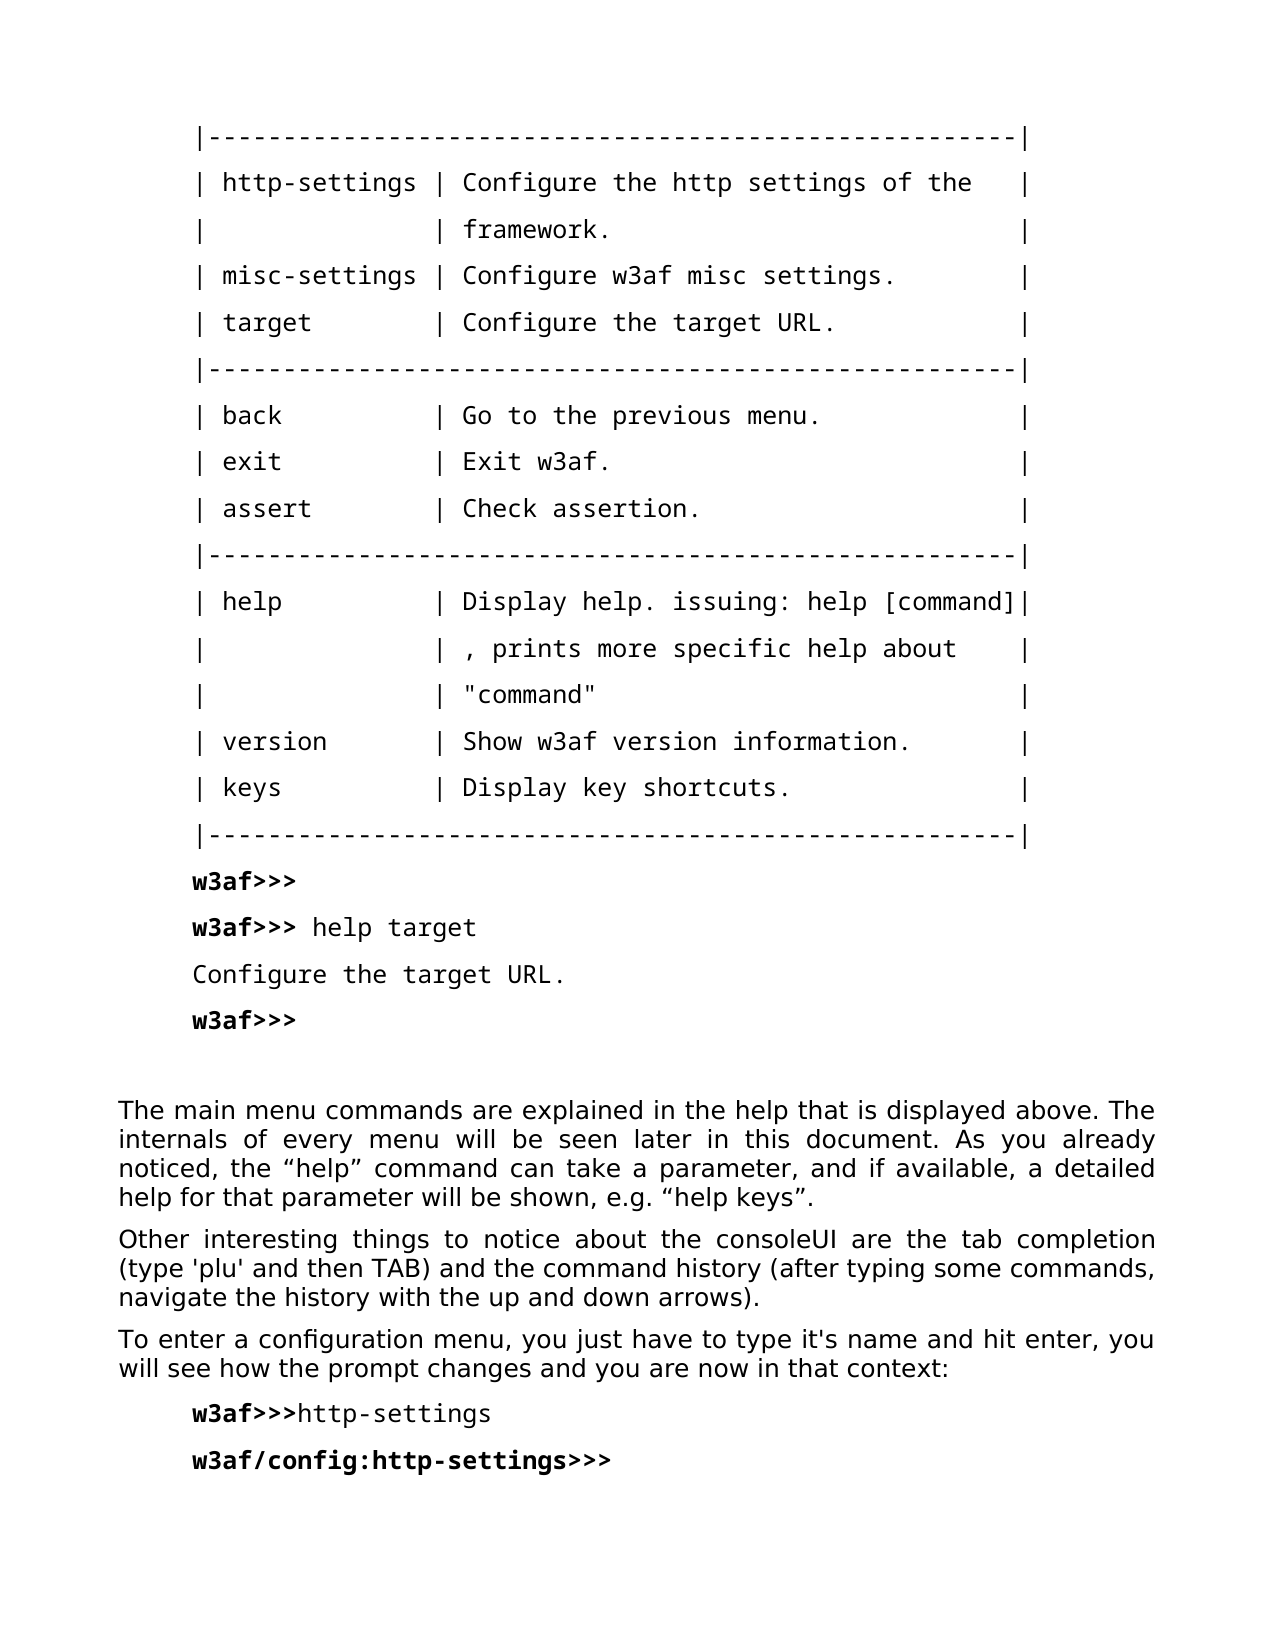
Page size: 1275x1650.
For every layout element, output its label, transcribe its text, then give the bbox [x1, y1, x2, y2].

text w3af/config:http-settings>>> [192, 1442, 1157, 1477]
text | help | Display help. issuing: help [command]| [192, 584, 1157, 618]
text | assert | Check assertion. | [192, 491, 1157, 525]
text | | "command" | [192, 677, 1157, 711]
text |------------------------------------------------------| [192, 351, 1157, 385]
text |------------------------------------------------------| [192, 817, 1157, 851]
text | | , prints more specific help about | [192, 630, 1157, 664]
text | target | Configure the target URL. | [192, 304, 1157, 338]
text | misc-settings | Configure w3af misc settings. | [192, 258, 1157, 292]
text | http-settings | Configure the http settings of the | [192, 165, 1157, 199]
text | exit | Exit w3af. | [192, 444, 1157, 478]
text w3af>>> [192, 863, 1157, 897]
text Configure the target URL. [192, 956, 1157, 990]
text |------------------------------------------------------| [192, 118, 1157, 152]
text Other interesting things to notice about the consoleUI are the tab completion (type 'plu' and then TAB) and the command history (after typing some commands, navigate the history with the up and down arrows). [118, 1225, 1157, 1313]
text | back | Go to the previous menu. | [192, 397, 1157, 432]
text w3af>>> [192, 1003, 1157, 1037]
text The main menu commands are explained in the help that is displayed above. The internals of every menu will be seen later in this document. As you already noticed, the “help” command can take a parameter, and if available, a detailed help for that parameter will be shown, e.g. “help keys”. [118, 1096, 1157, 1213]
text w3af>>> help target [192, 910, 1157, 944]
text | keys | Display key shortcuts. | [192, 770, 1157, 804]
text | version | Show w3af version information. | [192, 723, 1157, 757]
text To enter a configuration menu, you just have to type it's name and hit enter, you will see how the prompt changes and you are now in that context: [118, 1325, 1157, 1383]
text |------------------------------------------------------| [192, 537, 1157, 571]
text | | framework. | [192, 211, 1157, 245]
text w3af>>>http-settings [192, 1396, 1157, 1430]
